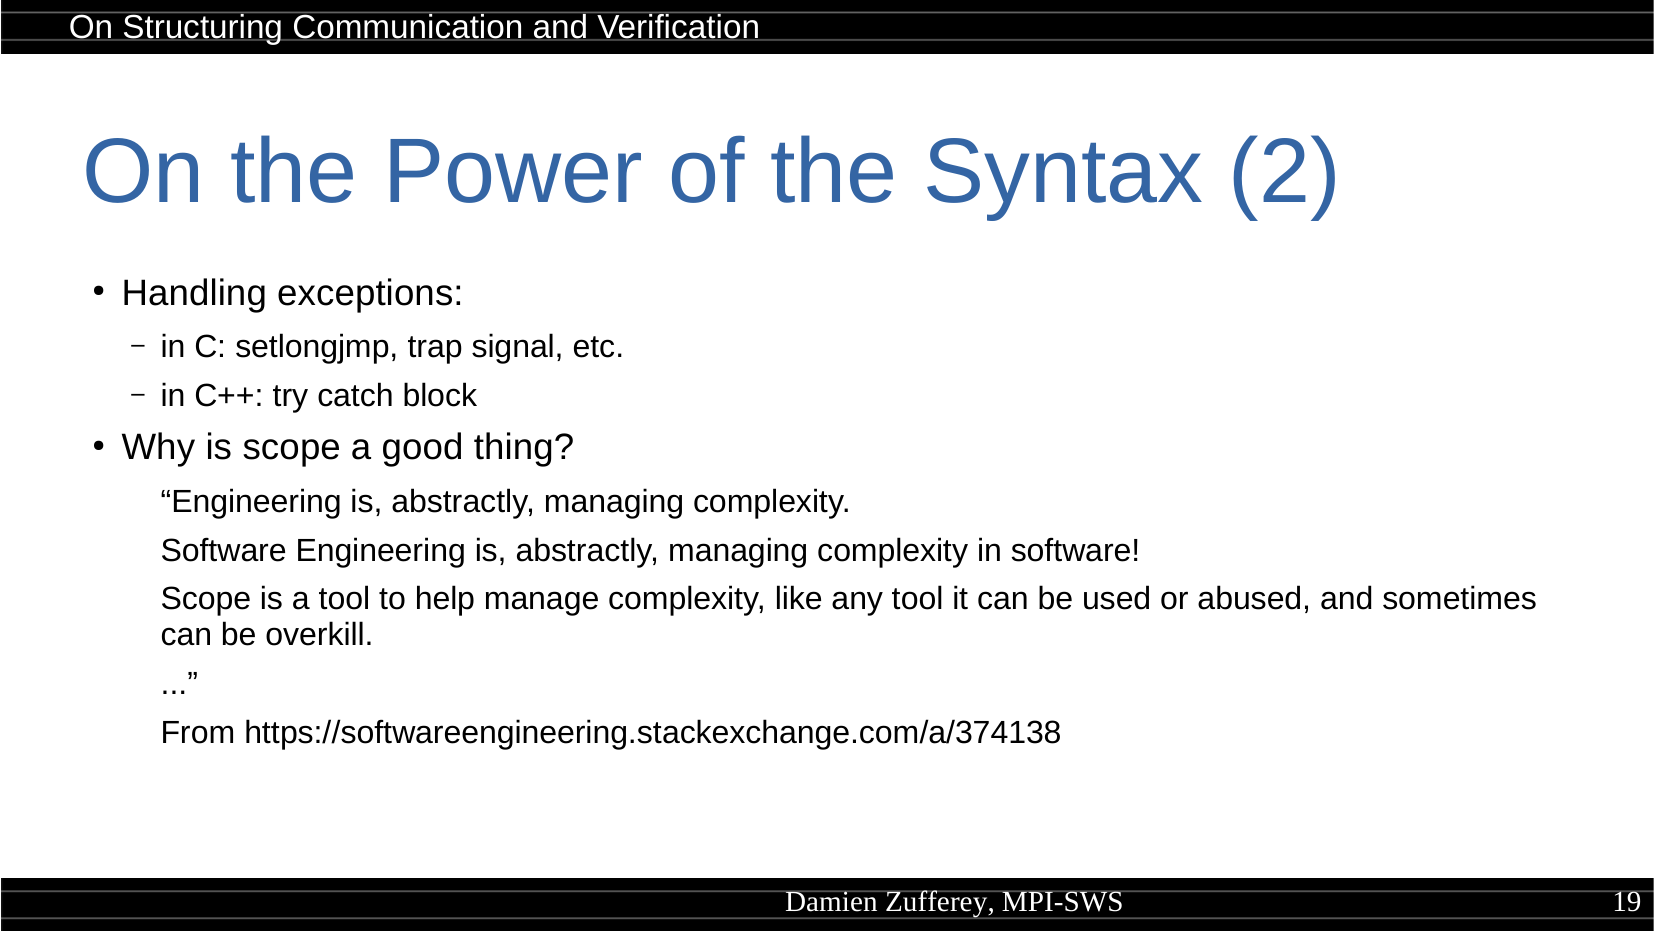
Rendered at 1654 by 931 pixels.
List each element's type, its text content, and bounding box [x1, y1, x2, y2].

list Handling exceptions: in C: setlongjmp, trap signal, etc. in C++: try catch block Why is scope a good thing? “Engineering is, abstractly, managing complexity. Software Engineering is, abstractly, managing complexity in software! Scope is a tool to help manage complexity, like any tool it can be used or abused, and sometimes can be overkill. ...” From https://softwareengineering.stackexchange.com/a/374138 [82, 271, 1571, 758]
picture [1, 0, 1654, 54]
title On the Power of the Syntax (2) [82, 92, 1571, 249]
picture [1, 878, 1654, 931]
